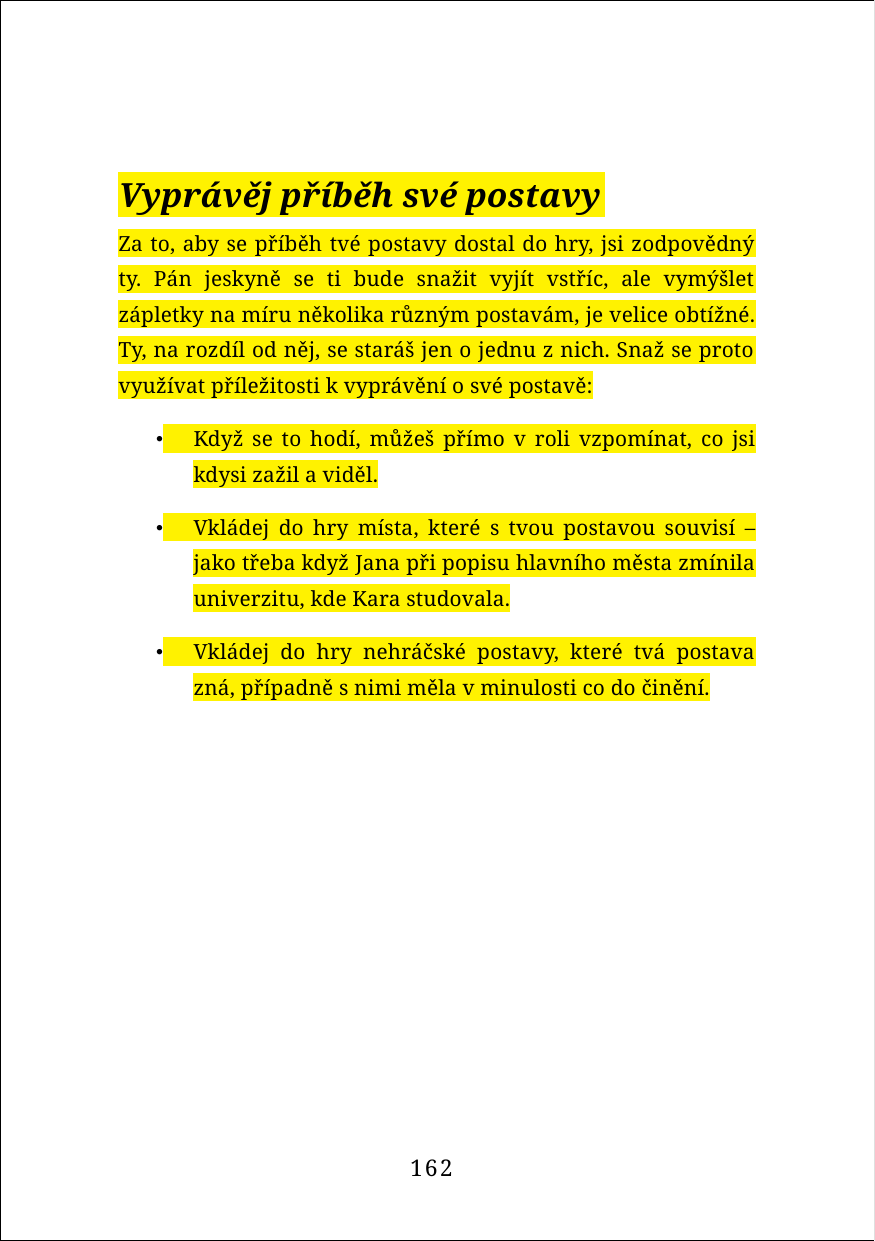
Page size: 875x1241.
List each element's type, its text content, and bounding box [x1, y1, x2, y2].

list Vkládej do hry místa, které s tvou postavou souvisí – jako třeba když Jana při popisu hlavního města zmínila univerzitu, kde Kara studovala. [156, 513, 756, 612]
list Když se to hodí, můžeš přímo v roli vzpomínat, co jsi kdysi zažil a viděl. [156, 424, 756, 488]
text Za to, aby se příběh tvé postavy dostal do hry, jsi zodpovědný ty. Pán jeskyně se ti bude snažit vyjít vstříc, ale vymýšlet zápletky na míru několika různým postavám, je velice obtížné. Ty, na rozdíl od něj, se staráš jen o jednu z nich. Snaž se proto využívat příležitosti k vyprávění o své postavě: [118, 229, 756, 399]
subtitle Vyprávěj příběh své postavy [118, 172, 756, 217]
list Vkládej do hry nehráčské postavy, které tvá postava zná, případně s nimi měla v minulosti co do činění. [156, 637, 756, 701]
